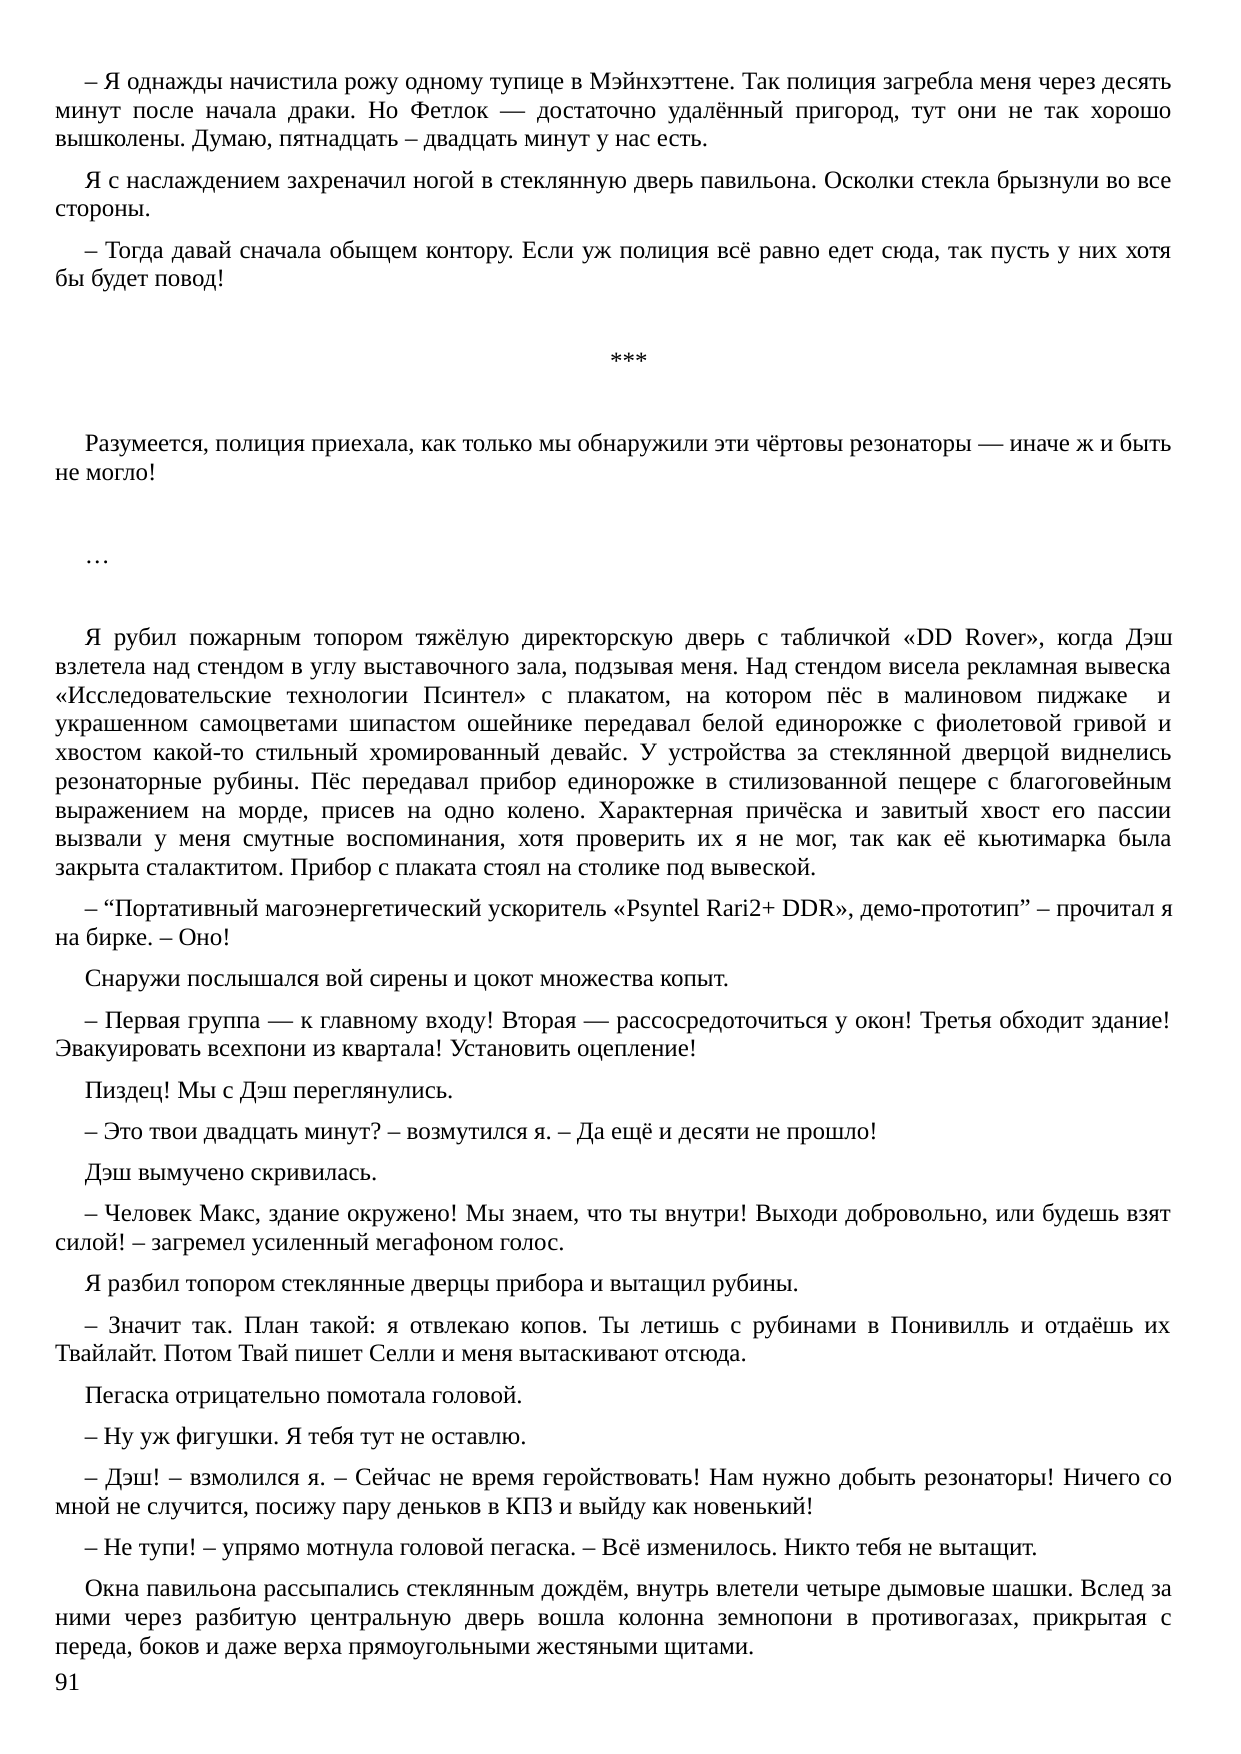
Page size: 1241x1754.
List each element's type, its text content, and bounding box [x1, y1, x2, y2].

text Я с наслаждением захреначил ногой в стеклянную дверь павильона. Осколки стекла брызнули во все стороны. [55, 165, 1173, 222]
text – Значит так. План такой: я отвлекаю копов. Ты летишь с рубинами в Понивилль и отдаёшь их Твайлайт. Потом Твай пишет Селли и меня вытаскивают отсюда. [55, 1310, 1173, 1367]
text Я рубил пожарным топором тяжёлую директорскую дверь с табличкой «DD Rover», когда Дэш взлетела над стендом в углу выставочного зала, подзывая меня. Над стендом висела рекламная вывеска «Исследовательские технологии Псинтел» с плакатом, на котором пёс в малиновом пиджаке и украшенном самоцветами шипастом ошейнике передавал белой единорожке с фиолетовой гривой и хвостом какой-то стильный хромированный девайс. У устройства за стеклянной дверцой виднелись резонаторные рубины. Пёс передавал прибор единорожке в стилизованной пещере с благоговейным выражением на морде, присев на одно колено. Характерная причёска и завитый хвост его пассии вызвали у меня смутные воспоминания, хотя проверить их я не мог, так как её кьютимарка была закрыта сталактитом. Прибор с плаката стоял на столике под вывеской. [55, 622, 1173, 881]
text *** [55, 346, 1173, 375]
text … [55, 540, 1173, 568]
text – “Портативный магоэнергетический ускоритель «Psyntel Rari2+ DDR», демо-прототип” – прочитал я на бирке. – Оно! [55, 893, 1173, 951]
text Дэш вымучено скривилась. [55, 1157, 1173, 1186]
text – Не тупи! – упрямо мотнула головой пегаска. – Всё изменилось. Никто тебя не вытащит. [55, 1532, 1173, 1561]
text Я разбил топором стеклянные дверцы прибора и вытащил рубины. [55, 1268, 1173, 1297]
text Снаружи послышался вой сирены и цокот множества копыт. [55, 963, 1173, 992]
text Окна павильона рассыпались стеклянным дождём, внутрь влетели четыре дымовые шашки. Вслед за ними через разбитую центральную дверь вошла колонна земнопони в противогазах, прикрытая с переда, боков и даже верха прямоугольными жестяными щитами. [55, 1573, 1173, 1660]
text – Тогда давай сначала обыщем контору. Если уж полиция всё равно едет сюда, так пусть у них хотя бы будет повод! [55, 235, 1173, 292]
text – Дэш! – взмолился я. – Сейчас не время геройствовать! Нам нужно добыть резонаторы! Ничего со мной не случится, посижу пару деньков в КПЗ и выйду как новенький! [55, 1462, 1173, 1520]
text Пегаска отрицательно помотала головой. [55, 1380, 1173, 1408]
text – Это твои двадцать минут? – возмутился я. – Да ещё и десяти не прошло! [55, 1116, 1173, 1145]
text – Ну уж фигушки. Я тебя тут не оставлю. [55, 1421, 1173, 1450]
text – Я однажды начистила рожу одному тупице в Мэйнхэттене. Так полиция загребла меня через десять минут после начала драки. Но Фетлок — достаточно удалённый пригород, тут они не так хорошо вышколены. Думаю, пятнадцать – двадцать минут у нас есть. [55, 66, 1173, 152]
text – Первая группа — к главному входу! Вторая — рассосредоточиться у окон! Третья обходит здание! Эвакуировать всехпони из квартала! Установить оцепление! [55, 1005, 1173, 1062]
text – Человек Макс, здание окружено! Мы знаем, что ты внутри! Выходи добровольно, или будешь взят силой! – загремел усиленный мегафоном голос. [55, 1198, 1173, 1256]
text Пиздец! Мы с Дэш переглянулись. [55, 1075, 1173, 1103]
text Разумеется, полиция приехала, как только мы обнаружили эти чёртовы резонаторы — иначе ж и быть не могло! [55, 428, 1173, 486]
